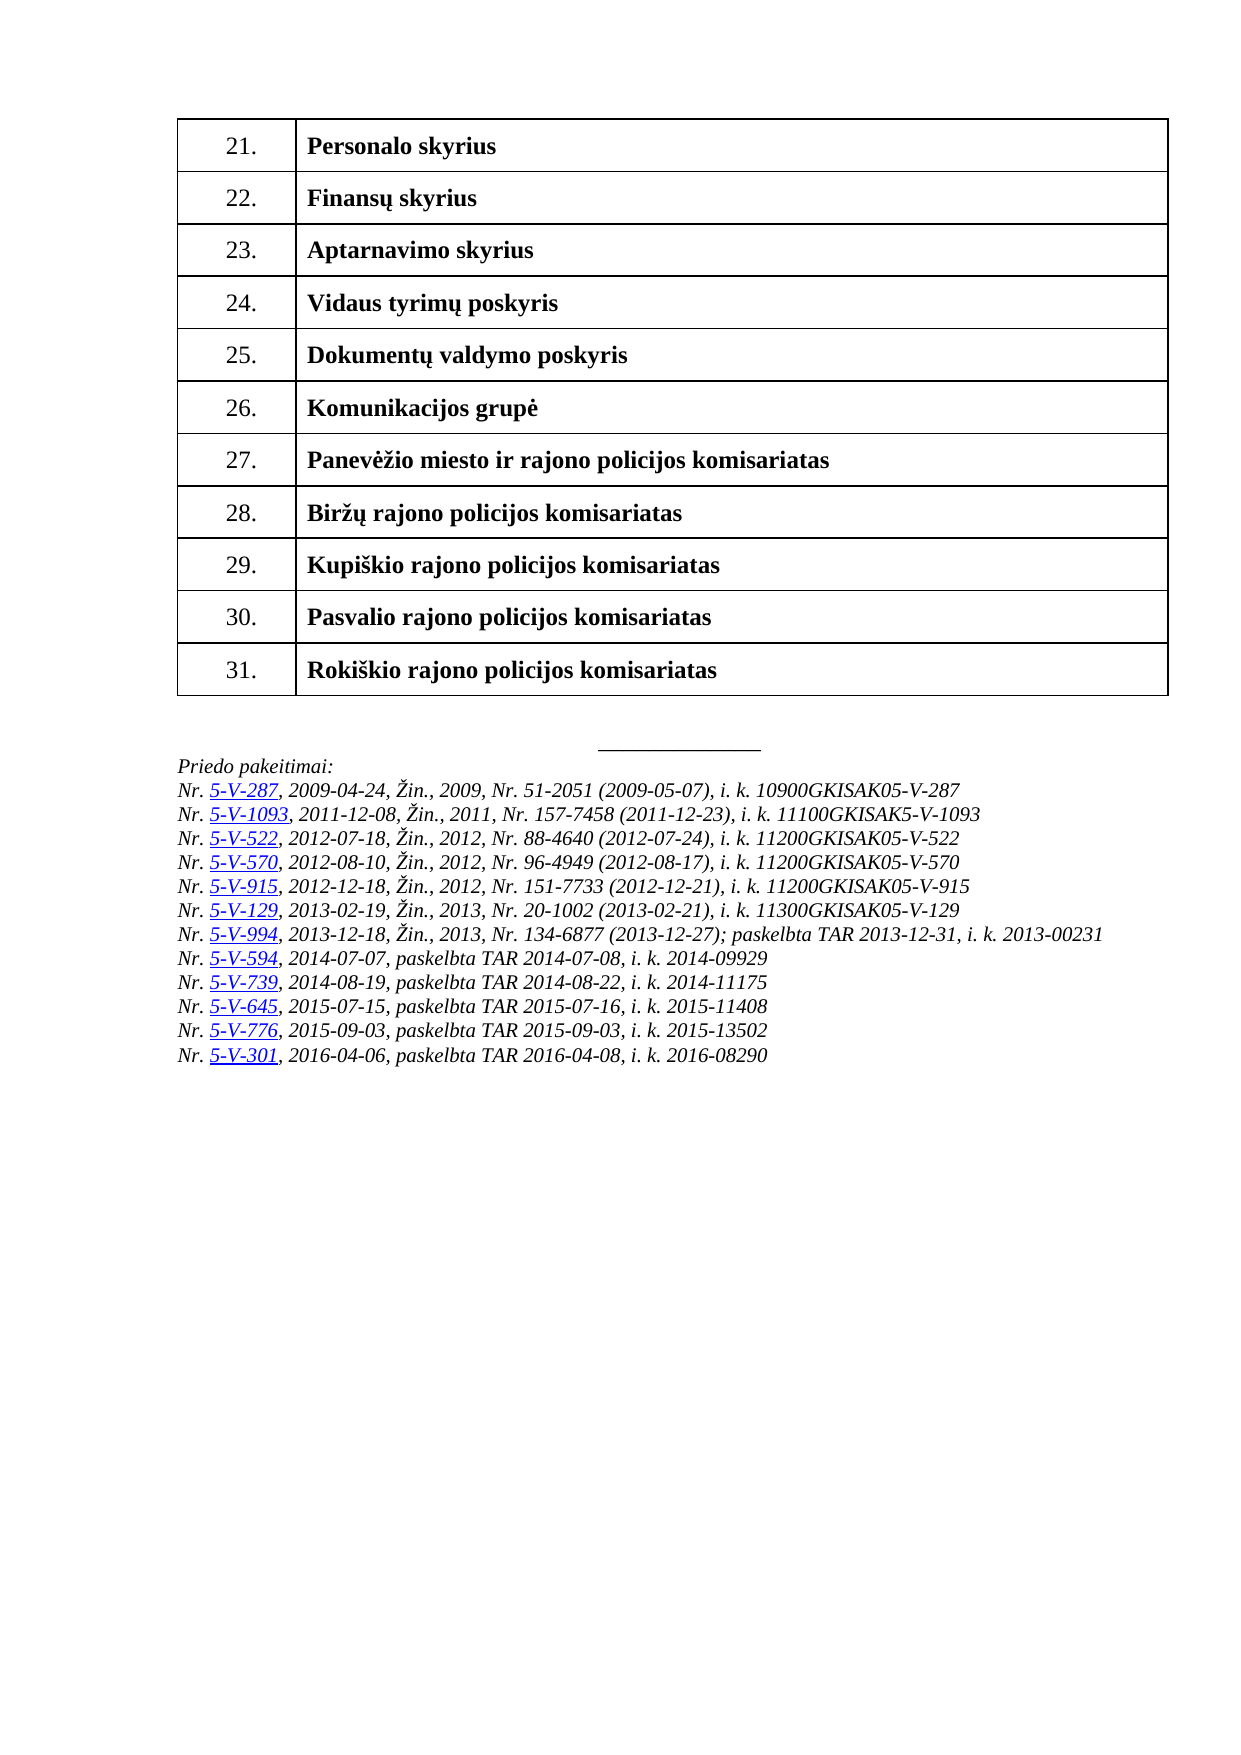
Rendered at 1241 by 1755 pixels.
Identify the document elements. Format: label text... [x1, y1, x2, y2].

table_cell 26. [178, 382, 295, 432]
text _____________ [177, 725, 1181, 754]
table_cell 25. [178, 329, 295, 380]
text Nr. 5-V-522, 2012-07-18, Žin., 2012, Nr. 88-4640 (2012-07-24), i. k. 11200GKISAK05-V-522 [177, 826, 1181, 850]
table_cell 31. [178, 644, 295, 694]
table_cell 21. [178, 120, 295, 171]
text Nr. 5-V-129, 2013-02-19, Žin., 2013, Nr. 20-1002 (2013-02-21), i. k. 11300GKISAK05-V-129 [177, 898, 1181, 922]
table_cell 27. [178, 434, 295, 485]
table_cell Dokumentų valdymo poskyris [297, 329, 1167, 380]
text Nr. 5-V-645, 2015-07-15, paskelbta TAR 2015-07-16, i. k. 2015-11408 [177, 994, 1181, 1018]
table_cell 23. [178, 225, 295, 275]
text Priedo pakeitimai: [177, 754, 1181, 778]
table_cell Panevėžio miesto ir rajono policijos komisariatas [297, 434, 1167, 485]
table_cell Biržų rajono policijos komisariatas [297, 487, 1167, 537]
text Nr. 5-V-915, 2012-12-18, Žin., 2012, Nr. 151-7733 (2012-12-21), i. k. 11200GKISAK05-V-915 [177, 874, 1181, 898]
table_cell Kupiškio rajono policijos komisariatas [297, 539, 1167, 590]
text Nr. 5-V-739, 2014-08-19, paskelbta TAR 2014-08-22, i. k. 2014-11175 [177, 970, 1181, 994]
table_cell Aptarnavimo skyrius [297, 225, 1167, 275]
text Nr. 5-V-301, 2016-04-06, paskelbta TAR 2016-04-08, i. k. 2016-08290 [177, 1042, 1181, 1067]
text Nr. 5-V-287, 2009-04-24, Žin., 2009, Nr. 51-2051 (2009-05-07), i. k. 10900GKISAK05-V-287 [177, 778, 1181, 802]
table_cell 24. [178, 277, 295, 328]
text Nr. 5-V-594, 2014-07-07, paskelbta TAR 2014-07-08, i. k. 2014-09929 [177, 946, 1181, 970]
table_cell 22. [178, 172, 295, 223]
text Nr. 5-V-1093, 2011-12-08, Žin., 2011, Nr. 157-7458 (2011-12-23), i. k. 11100GKISAK5-V-1093 [177, 802, 1181, 826]
table_cell Finansų skyrius [297, 172, 1167, 223]
text Nr. 5-V-994, 2013-12-18, Žin., 2013, Nr. 134-6877 (2013-12-27); paskelbta TAR 2013-12-31, i. k. 2013-00231 [177, 922, 1181, 946]
table_cell 28. [178, 487, 295, 537]
text Nr. 5-V-776, 2015-09-03, paskelbta TAR 2015-09-03, i. k. 2015-13502 [177, 1018, 1181, 1042]
table_cell Pasvalio rajono policijos komisariatas [297, 591, 1167, 642]
table_cell 30. [178, 591, 295, 642]
table_cell Rokiškio rajono policijos komisariatas [297, 644, 1167, 694]
table_cell Komunikacijos grupė [297, 382, 1167, 432]
table_cell Personalo skyrius [297, 120, 1167, 171]
table_cell Vidaus tyrimų poskyris [297, 277, 1167, 328]
text Nr. 5-V-570, 2012-08-10, Žin., 2012, Nr. 96-4949 (2012-08-17), i. k. 11200GKISAK05-V-570 [177, 850, 1181, 874]
table_cell 29. [178, 539, 295, 590]
